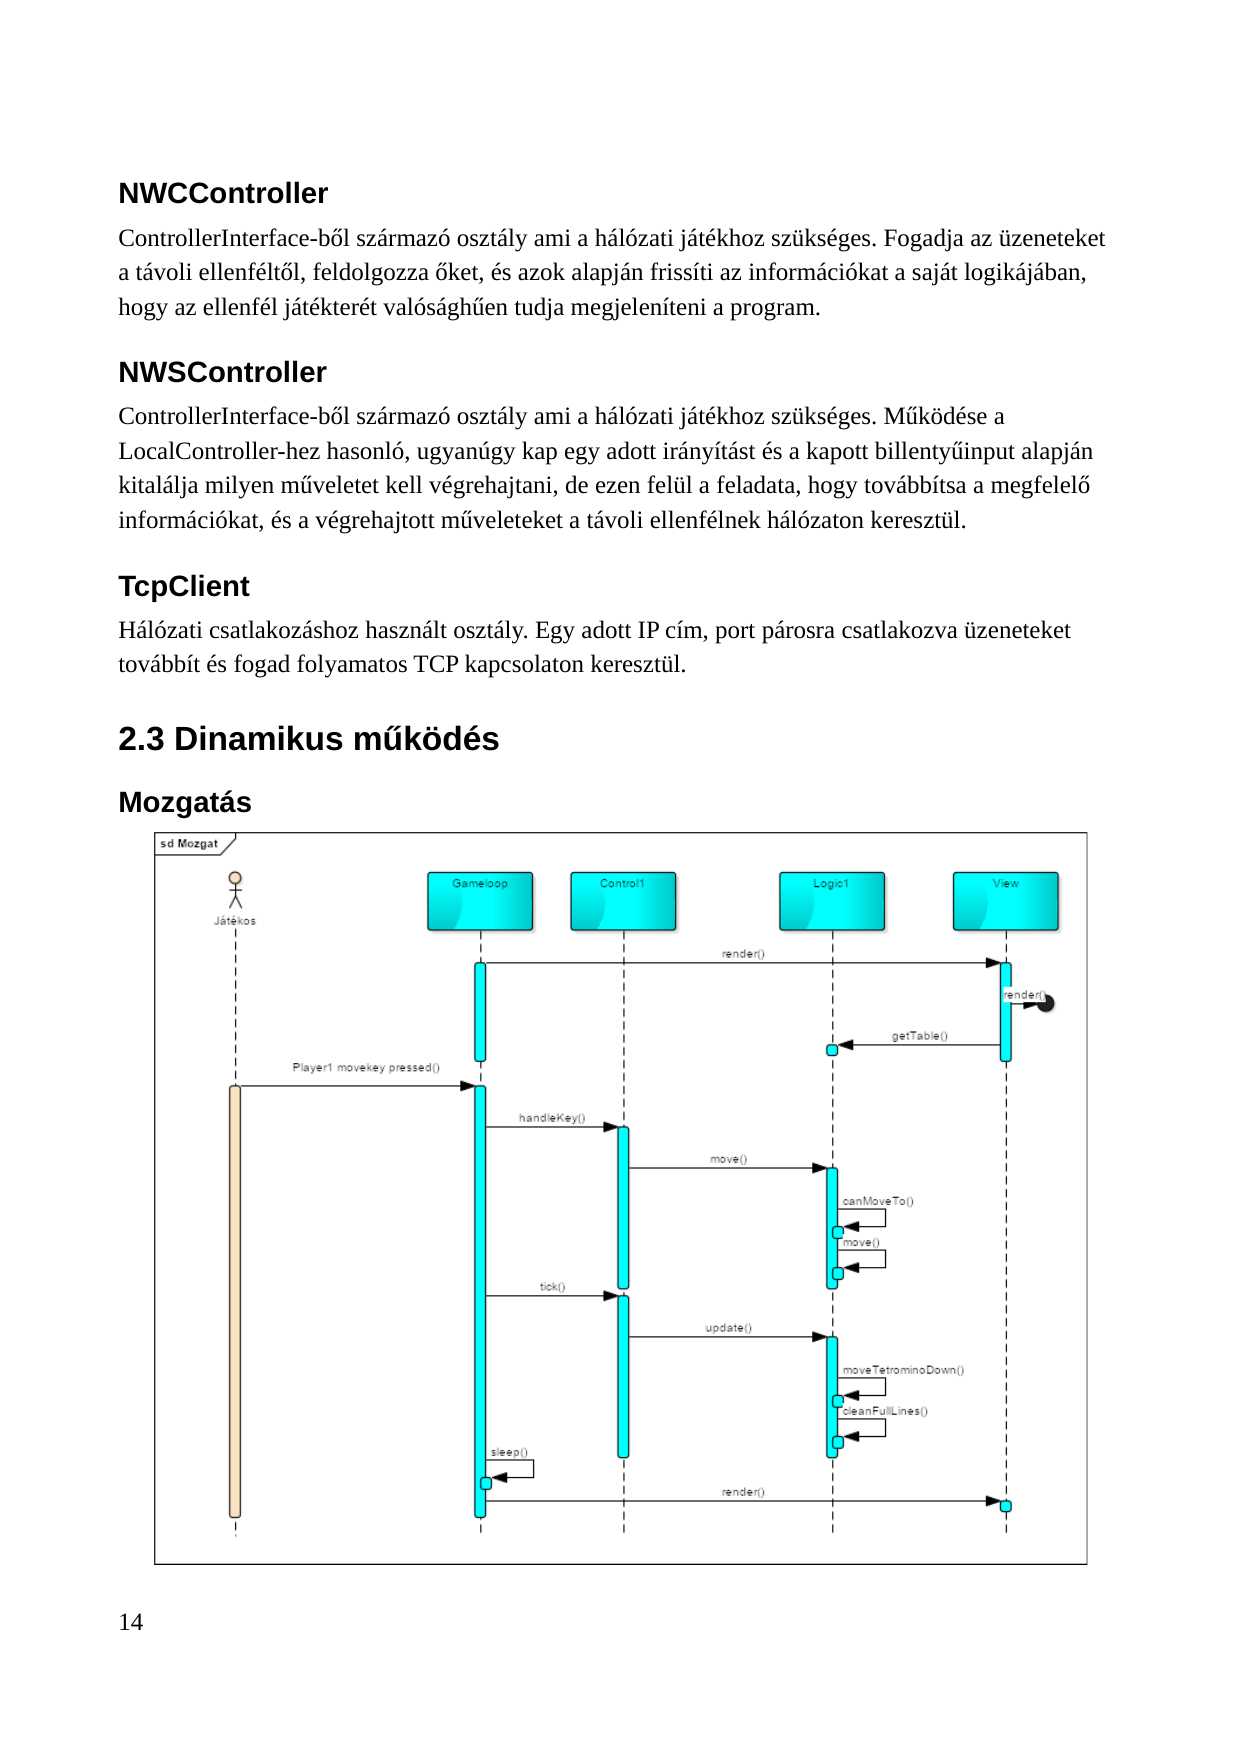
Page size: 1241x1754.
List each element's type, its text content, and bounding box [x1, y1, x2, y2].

text ControllerInterface-ből származó osztály ami a hálózati játékhoz szükséges. Fogadja az üzeneteket a távoli ellenféltől, feldolgozza őket, és azok alapján frissíti az információkat a saját logikájában, hogy az ellenfél játékterét valósághűen tudja megjeleníteni a program. [118, 223, 1122, 320]
subtitle TcpClient [118, 568, 1122, 602]
subtitle NWCController [118, 176, 1122, 210]
picture [153, 831, 1088, 1565]
subtitle Mozgatás [118, 785, 1122, 819]
text Hálózati csatlakozáshoz használt osztály. Egy adott IP cím, port párosra csatlakozva üzeneteket továbbít és fogad folyamatos TCP kapcsolaton keresztül. [118, 615, 1122, 678]
subtitle NWSController [118, 355, 1122, 389]
subtitle 2.3 Dinamikus működés [118, 719, 1122, 758]
text ControllerInterface-ből származó osztály ami a hálózati játékhoz szükséges. Működése a LocalController-hez hasonló, ugyanúgy kap egy adott irányítást és a kapott billentyűinput alapján kitalálja milyen műveletet kell végrehajtani, de ezen felül a feladata, hogy továbbítsa a megfelelő információkat, és a végrehajtott műveleteket a távoli ellenfélnek hálózaton keresztül. [118, 401, 1122, 534]
